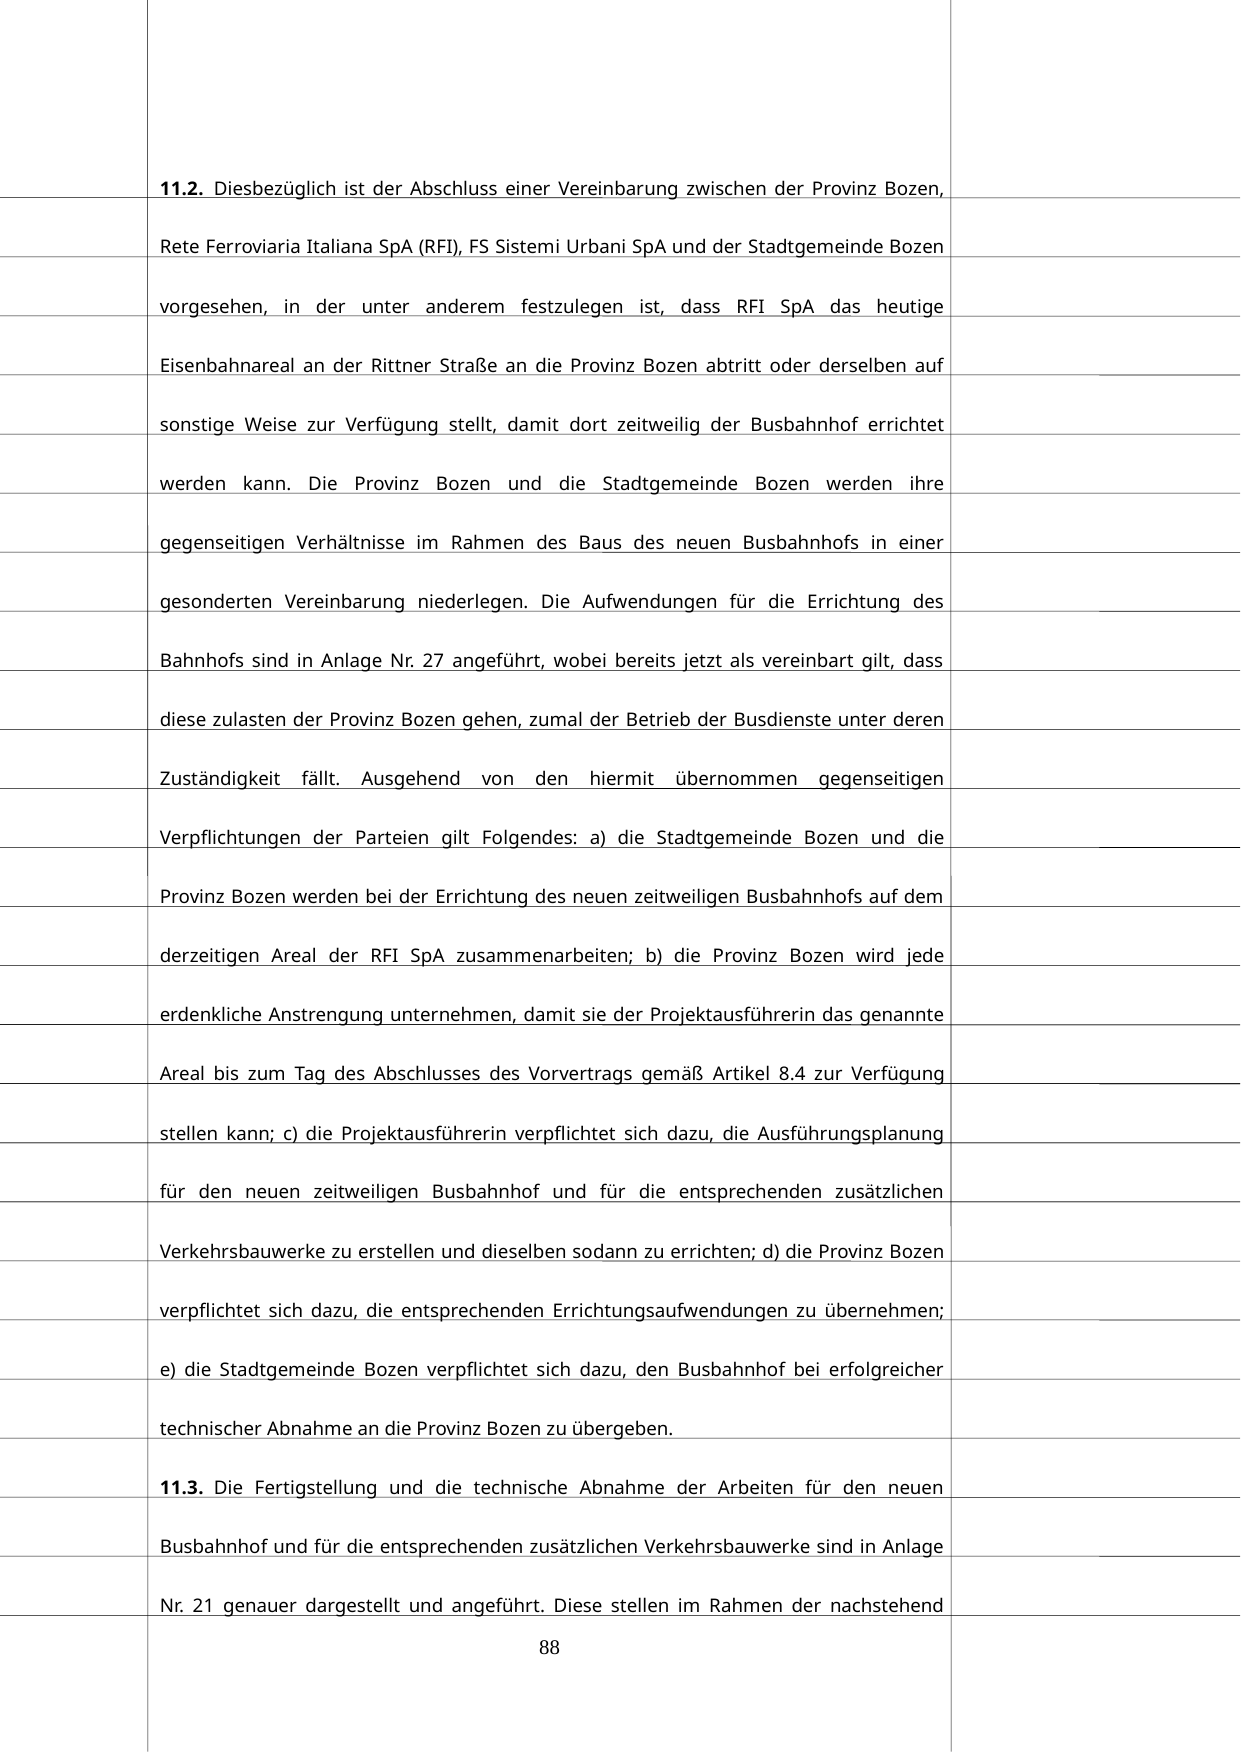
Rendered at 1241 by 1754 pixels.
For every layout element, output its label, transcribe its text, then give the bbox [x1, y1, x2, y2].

text sonstige Weise zur Verfügung stellt, damit dort zeitweilig der Busbahnhof errichtet [159, 376, 945, 433]
text diese zulasten der Provinz Bozen gehen, zumal der Betrieb der Busdienste unter deren [159, 671, 945, 729]
text Provinz Bozen werden bei der Errichtung des neuen zeitweiligen Busbahnhofs auf dem [159, 848, 945, 906]
text Verpflichtungen der Parteien gilt Folgendes: a) die Stadtgemeinde Bozen und die [159, 789, 945, 847]
text verpflichtet sich dazu, die entsprechenden Errichtungsaufwendungen zu übernehmen; [159, 1262, 945, 1319]
text Rete Ferroviaria Italiana SpA (RFI), FS Sistemi Urbani SpA und der Stadtgemeinde Bozen [159, 198, 945, 256]
text Verkehrsbauwerke zu erstellen und dieselben sodann zu errichten; d) die Provinz Bozen [159, 1203, 945, 1260]
text für den neuen zeitweiligen Busbahnhof und für die entsprechenden zusätzlichen [159, 1144, 945, 1201]
text Eisenbahnareal an der Rittner Straße an die Provinz Bozen abtritt oder derselben auf [159, 317, 945, 374]
text Zuständigkeit fällt. Ausgehend von den hiermit übernommen gegenseitigen [159, 730, 945, 788]
text Areal bis zum Tag des Abschlusses des Vorvertrags gemäß Artikel 8.4 zur Verfügung [159, 1025, 945, 1083]
text stellen kann; c) die Projektausführerin verpflichtet sich dazu, die Ausführungsplanung [159, 1084, 945, 1142]
text werden kann. Die Provinz Bozen und die Stadtgemeinde Bozen werden ihre [159, 435, 945, 492]
text e) die Stadtgemeinde Bozen verpflichtet sich dazu, den Busbahnhof bei erfolgreicher [159, 1321, 945, 1378]
text vorgesehen, in der unter anderem festzulegen ist, dass RFI SpA das heutige [159, 258, 945, 315]
text 11.2. Diesbezüglich ist der Abschluss einer Vereinbarung zwischen der Provinz Bozen, [159, 148, 945, 197]
text derzeitigen Areal der RFI SpA zusammenarbeiten; b) die Provinz Bozen wird jede [159, 907, 945, 965]
text erdenkliche Anstrengung unternehmen, damit sie der Projektausführerin das genannte [159, 966, 945, 1024]
text Bahnhofs sind in Anlage Nr. 27 angeführt, wobei bereits jetzt als vereinbart gilt, dass [159, 612, 945, 670]
text Nr. 21 genauer dargestellt und angeführt. Diese stellen im Rahmen der nachstehend [159, 1557, 945, 1615]
text technischer Abnahme an die Provinz Bozen zu übergeben. [159, 1380, 945, 1437]
text gesonderten Vereinbarung niederlegen. Die Aufwendungen für die Errichtung des [159, 553, 945, 610]
text Busbahnhof und für die entsprechenden zusätzlichen Verkehrsbauwerke sind in Anlage [159, 1498, 945, 1555]
text gegenseitigen Verhältnisse im Rahmen des Baus des neuen Busbahnhofs in einer [159, 494, 945, 552]
text 11.3. Die Fertigstellung und die technische Abnahme der Arbeiten für den neuen [159, 1447, 945, 1497]
